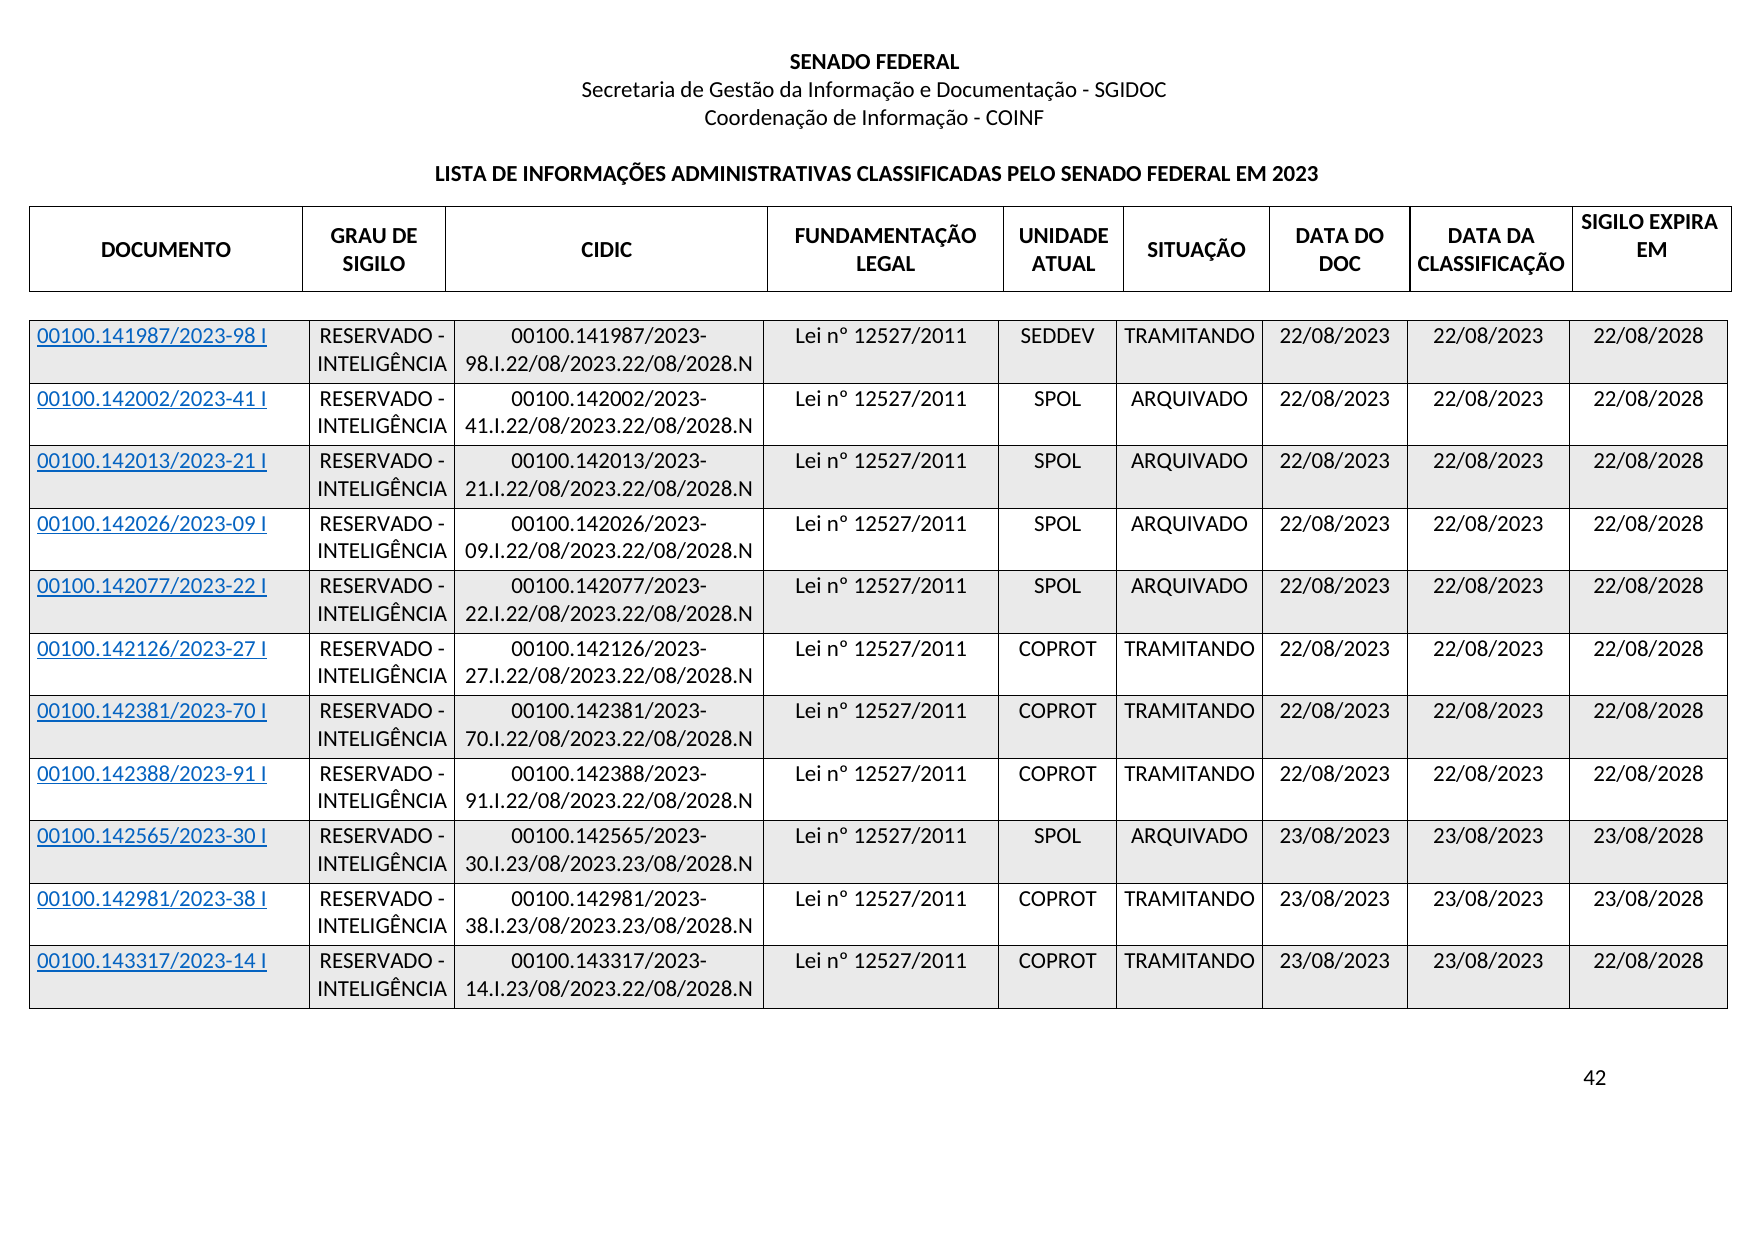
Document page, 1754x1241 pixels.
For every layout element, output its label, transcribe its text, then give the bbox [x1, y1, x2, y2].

table_cell COPROT [999, 634, 1116, 695]
table_cell 22/08/2023 [1263, 384, 1407, 445]
table_cell 00100.142565/2023-30 I [30, 821, 309, 883]
table_cell 00100.142026/2023-09.I.22/08/2023.22/08/2028.N [455, 509, 763, 570]
table_cell 22/08/2028 [1570, 321, 1727, 383]
table_cell 00100.142126/2023-27 I [30, 634, 309, 695]
table_cell Lei nº 12527/2011 [764, 509, 998, 570]
table_cell 22/08/2028 [1570, 759, 1727, 820]
table_cell 22/08/2023 [1408, 384, 1569, 445]
table_cell 22/08/2028 [1570, 946, 1727, 1008]
table_cell COPROT [999, 946, 1116, 1008]
table_cell 22/08/2023 [1408, 634, 1569, 695]
table_cell 00100.142026/2023-09 I [30, 509, 309, 570]
table_cell RESERVADO - INTELIGÊNCIA [310, 821, 454, 883]
table_cell 00100.142013/2023-21 I [30, 446, 309, 508]
table_cell 22/08/2023 [1263, 634, 1407, 695]
table_cell 00100.141987/2023-98 I [30, 321, 309, 383]
table_cell 00100.141987/2023-98.I.22/08/2023.22/08/2028.N [455, 321, 763, 383]
table_cell TRAMITANDO [1117, 634, 1262, 695]
table_cell 23/08/2023 [1408, 821, 1569, 883]
table_cell 22/08/2023 [1263, 509, 1407, 570]
table_cell 00100.143317/2023-14 I [30, 946, 309, 1008]
table_cell 00100.142077/2023-22 I [30, 571, 309, 633]
table_cell 00100.142388/2023-91.I.22/08/2023.22/08/2028.N [455, 759, 763, 820]
table_cell 00100.142381/2023-70 I [30, 696, 309, 758]
table_cell RESERVADO - INTELIGÊNCIA [310, 509, 454, 570]
table_cell ARQUIVADO [1117, 821, 1262, 883]
table_cell 00100.142126/2023-27.I.22/08/2023.22/08/2028.N [455, 634, 763, 695]
table_cell TRAMITANDO [1117, 759, 1262, 820]
table_cell Lei nº 12527/2011 [764, 634, 998, 695]
table_cell 00100.142013/2023-21.I.22/08/2023.22/08/2028.N [455, 446, 763, 508]
table_cell 00100.142388/2023-91 I [30, 759, 309, 820]
table_cell 22/08/2028 [1570, 384, 1727, 445]
table_cell RESERVADO - INTELIGÊNCIA [310, 946, 454, 1008]
table_cell 23/08/2023 [1263, 821, 1407, 883]
table_cell Lei nº 12527/2011 [764, 696, 998, 758]
table_cell RESERVADO - INTELIGÊNCIA [310, 634, 454, 695]
table_cell 22/08/2028 [1570, 571, 1727, 633]
table_cell ARQUIVADO [1117, 384, 1262, 445]
table_cell 22/08/2028 [1570, 696, 1727, 758]
table_cell 22/08/2023 [1408, 446, 1569, 508]
table_cell 00100.142565/2023-30.I.23/08/2023.23/08/2028.N [455, 821, 763, 883]
table_cell COPROT [999, 884, 1116, 945]
table_cell 22/08/2028 [1570, 634, 1727, 695]
table_cell 23/08/2023 [1408, 946, 1569, 1008]
table_cell 22/08/2023 [1408, 571, 1569, 633]
table_cell 23/08/2023 [1263, 884, 1407, 945]
table_cell 22/08/2028 [1570, 446, 1727, 508]
table_cell ARQUIVADO [1117, 571, 1262, 633]
table_cell 00100.142077/2023-22.I.22/08/2023.22/08/2028.N [455, 571, 763, 633]
table_cell RESERVADO - INTELIGÊNCIA [310, 571, 454, 633]
table_cell RESERVADO - INTELIGÊNCIA [310, 446, 454, 508]
table_cell SPOL [999, 571, 1116, 633]
table_cell 22/08/2023 [1408, 759, 1569, 820]
table_cell 23/08/2023 [1263, 946, 1407, 1008]
table_cell Lei nº 12527/2011 [764, 446, 998, 508]
table_cell Lei nº 12527/2011 [764, 384, 998, 445]
table_cell RESERVADO - INTELIGÊNCIA [310, 384, 454, 445]
table_cell TRAMITANDO [1117, 321, 1262, 383]
table_cell Lei nº 12527/2011 [764, 821, 998, 883]
table_cell 00100.143317/2023-14.I.23/08/2023.22/08/2028.N [455, 946, 763, 1008]
table_cell 22/08/2023 [1263, 571, 1407, 633]
table_cell 00100.142002/2023-41 I [30, 384, 309, 445]
table_cell ARQUIVADO [1117, 509, 1262, 570]
table_cell 22/08/2023 [1408, 321, 1569, 383]
table_cell 23/08/2028 [1570, 821, 1727, 883]
table_cell 00100.142381/2023-70.I.22/08/2023.22/08/2028.N [455, 696, 763, 758]
table_cell TRAMITANDO [1117, 946, 1262, 1008]
table_cell 22/08/2023 [1263, 446, 1407, 508]
table_cell Lei nº 12527/2011 [764, 946, 998, 1008]
table_cell Lei nº 12527/2011 [764, 321, 998, 383]
table_cell RESERVADO - INTELIGÊNCIA [310, 696, 454, 758]
table_cell RESERVADO - INTELIGÊNCIA [310, 321, 454, 383]
table_cell 22/08/2028 [1570, 509, 1727, 570]
table_cell SPOL [999, 509, 1116, 570]
table_cell TRAMITANDO [1117, 884, 1262, 945]
table_cell 22/08/2023 [1263, 696, 1407, 758]
table_cell 23/08/2023 [1408, 884, 1569, 945]
table_cell 00100.142002/2023-41.I.22/08/2023.22/08/2028.N [455, 384, 763, 445]
table_cell 22/08/2023 [1408, 696, 1569, 758]
table_cell 22/08/2023 [1263, 759, 1407, 820]
table_cell 00100.142981/2023-38.I.23/08/2023.23/08/2028.N [455, 884, 763, 945]
table_cell SPOL [999, 384, 1116, 445]
table_cell Lei nº 12527/2011 [764, 571, 998, 633]
table_cell SEDDEV [999, 321, 1116, 383]
table_cell RESERVADO - INTELIGÊNCIA [310, 759, 454, 820]
table_cell SPOL [999, 821, 1116, 883]
table_cell RESERVADO - INTELIGÊNCIA [310, 884, 454, 945]
table_cell COPROT [999, 696, 1116, 758]
table_cell 00100.142981/2023-38 I [30, 884, 309, 945]
table_cell Lei nº 12527/2011 [764, 884, 998, 945]
table_cell 23/08/2028 [1570, 884, 1727, 945]
table_cell COPROT [999, 759, 1116, 820]
table_cell ARQUIVADO [1117, 446, 1262, 508]
table_cell 22/08/2023 [1408, 509, 1569, 570]
table_cell Lei nº 12527/2011 [764, 759, 998, 820]
table_cell SPOL [999, 446, 1116, 508]
table_cell TRAMITANDO [1117, 696, 1262, 758]
table_cell 22/08/2023 [1263, 321, 1407, 383]
